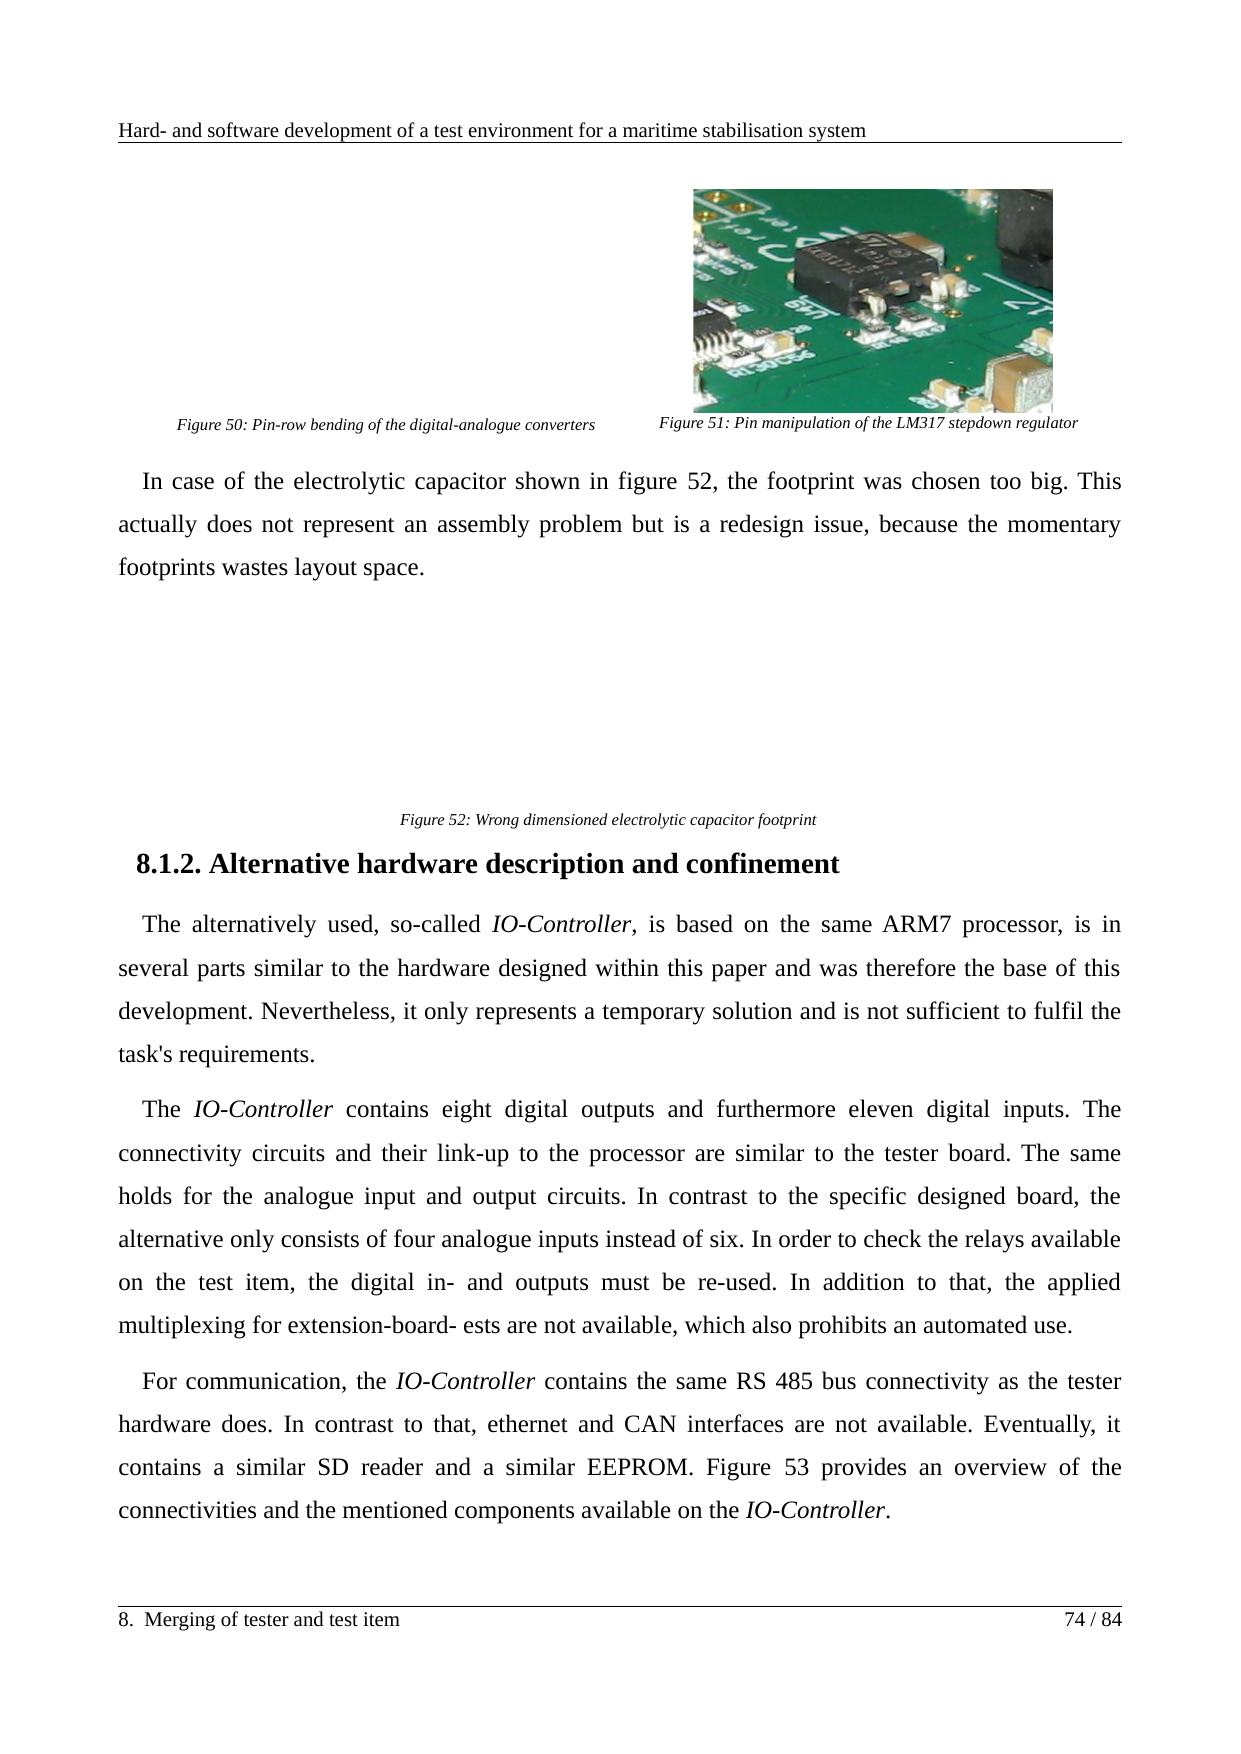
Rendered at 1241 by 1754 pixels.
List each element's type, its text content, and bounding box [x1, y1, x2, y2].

text In case of the electrolytic capacitor shown in figure 52, the footprint was chosen too big. This actually does not represent an assembly problem but is a redesign issue, because the momentary footprints wastes layout space. [118, 466, 1122, 581]
text The IO-Controller contains eight digital outputs and furthermore eleven digital inputs. The connectivity circuits and their link-up to the processor are similar to the tester board. The same holds for the analogue input and output circuits. In contrast to the specific designed board, the alternative only consists of four analogue inputs instead of six. In order to check the relays available on the test item, the digital in- and outputs must be re-used. In addition to that, the applied multiplexing for extension-board- ests are not available, which also prohibits an automated use. [118, 1094, 1122, 1339]
text For communication, the IO-Controller contains the same RS 485 bus connectivity as the tester hardware does. In contrast to that, ethernet and CAN interfaces are not available. Eventually, it contains a similar SD reader and a similar EEPROM. Figure 53 provides an overview of the connectivities and the mentioned components available on the IO-Controller. [118, 1366, 1122, 1524]
subtitle [400, 608, 840, 621]
text Figure 50: Pin-row bending of the digital-analogue converters [177, 189, 640, 434]
subtitle Alternative hardware description and confinement [118, 633, 1122, 880]
text Figure 52: Wrong dimensioned electrolytic capacitor footprint [400, 621, 840, 829]
text Figure 51: Pin manipulation of the LM317 stepdown regulator [659, 189, 1087, 432]
text The alternatively used, so-called IO-Controller, is based on the same ARM7 processor, is in several parts similar to the hardware designed within this paper and was therefore the base of this development. Nevertheless, it only represents a temporary solution and is not sufficient to fulfil the task's requirements. [118, 909, 1122, 1068]
picture [693, 189, 1053, 413]
